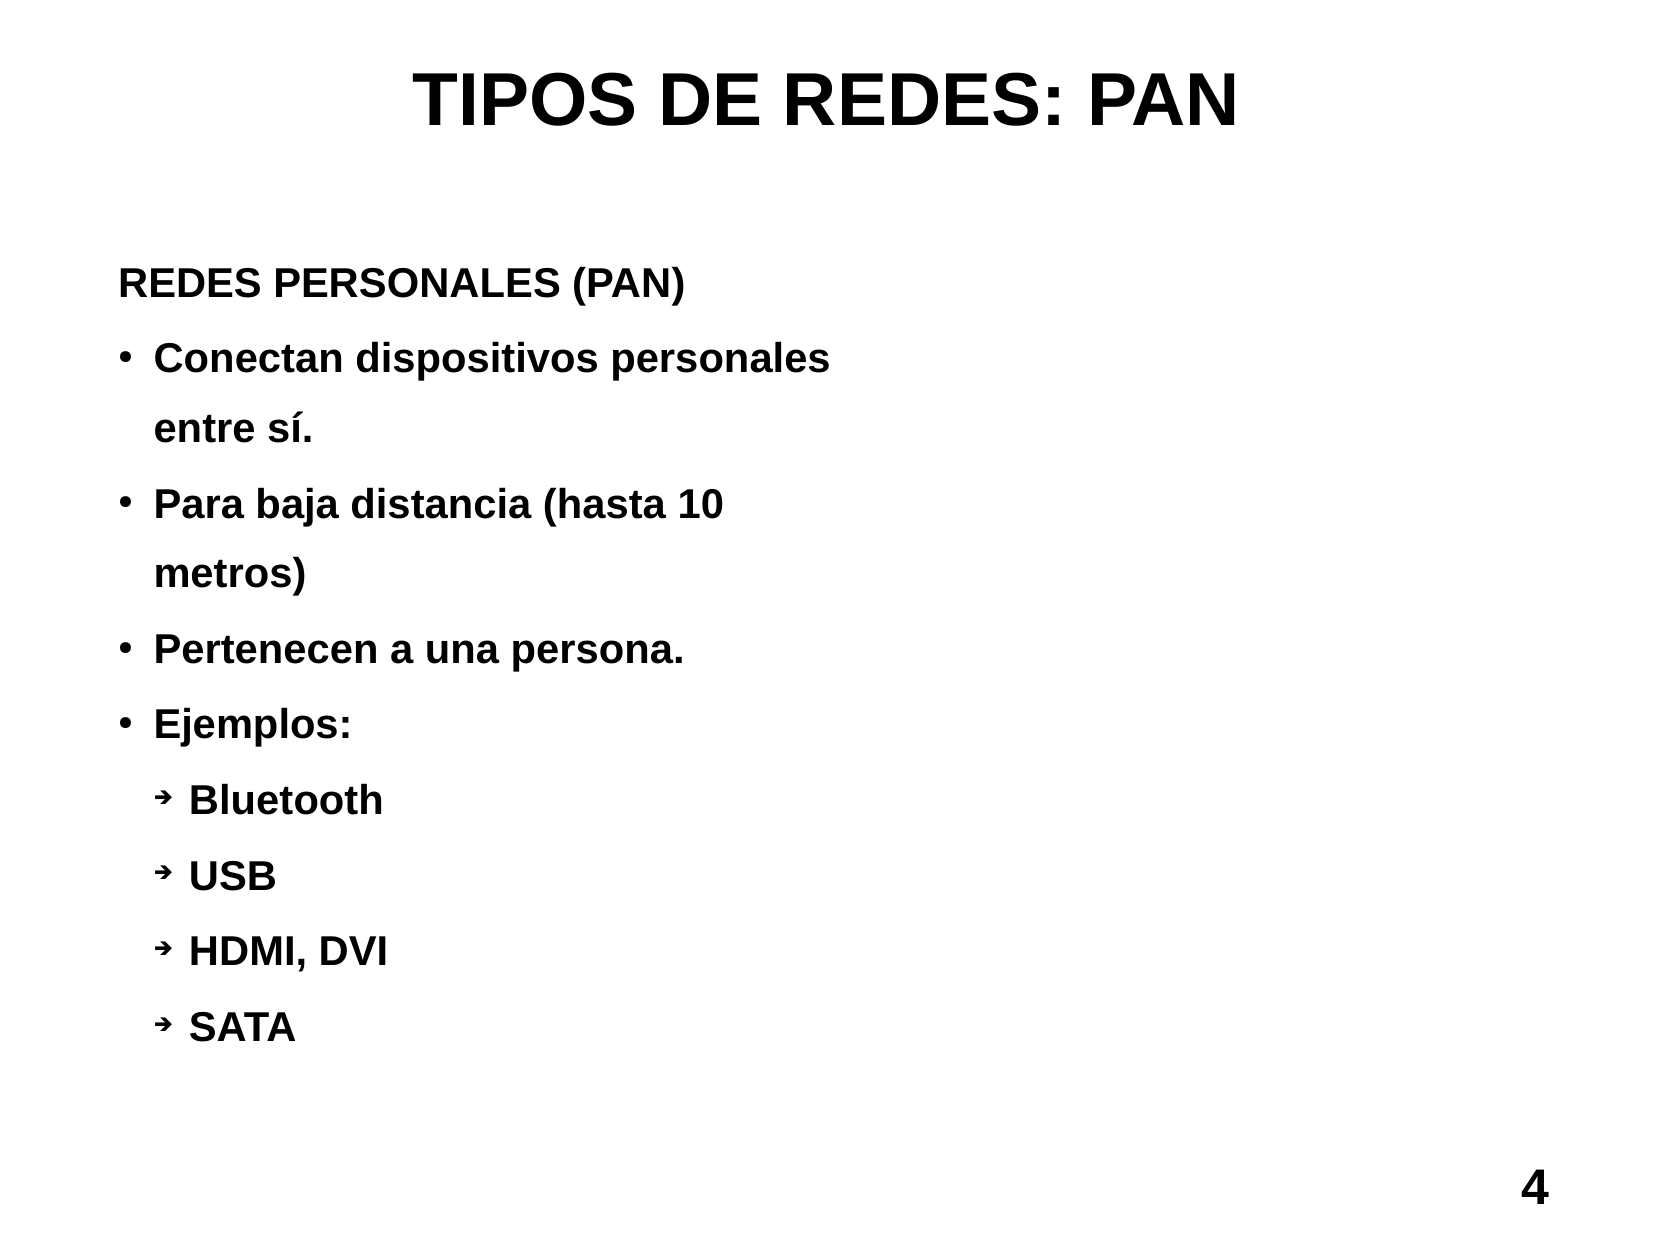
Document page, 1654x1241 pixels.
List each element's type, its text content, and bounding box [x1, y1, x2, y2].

text_box 22 [1506, 1151, 1654, 1223]
text_box REDES PERSONALES (PAN) Conectan dispositivos personales entre sí. Para baja distancia (hasta 10 metros) Pertenecen a una persona. Ejemplos: Bluetooth USB HDMI, DVI SATA [118, 236, 857, 1123]
title TIPOS DE REDES: PAN [82, 25, 1571, 174]
